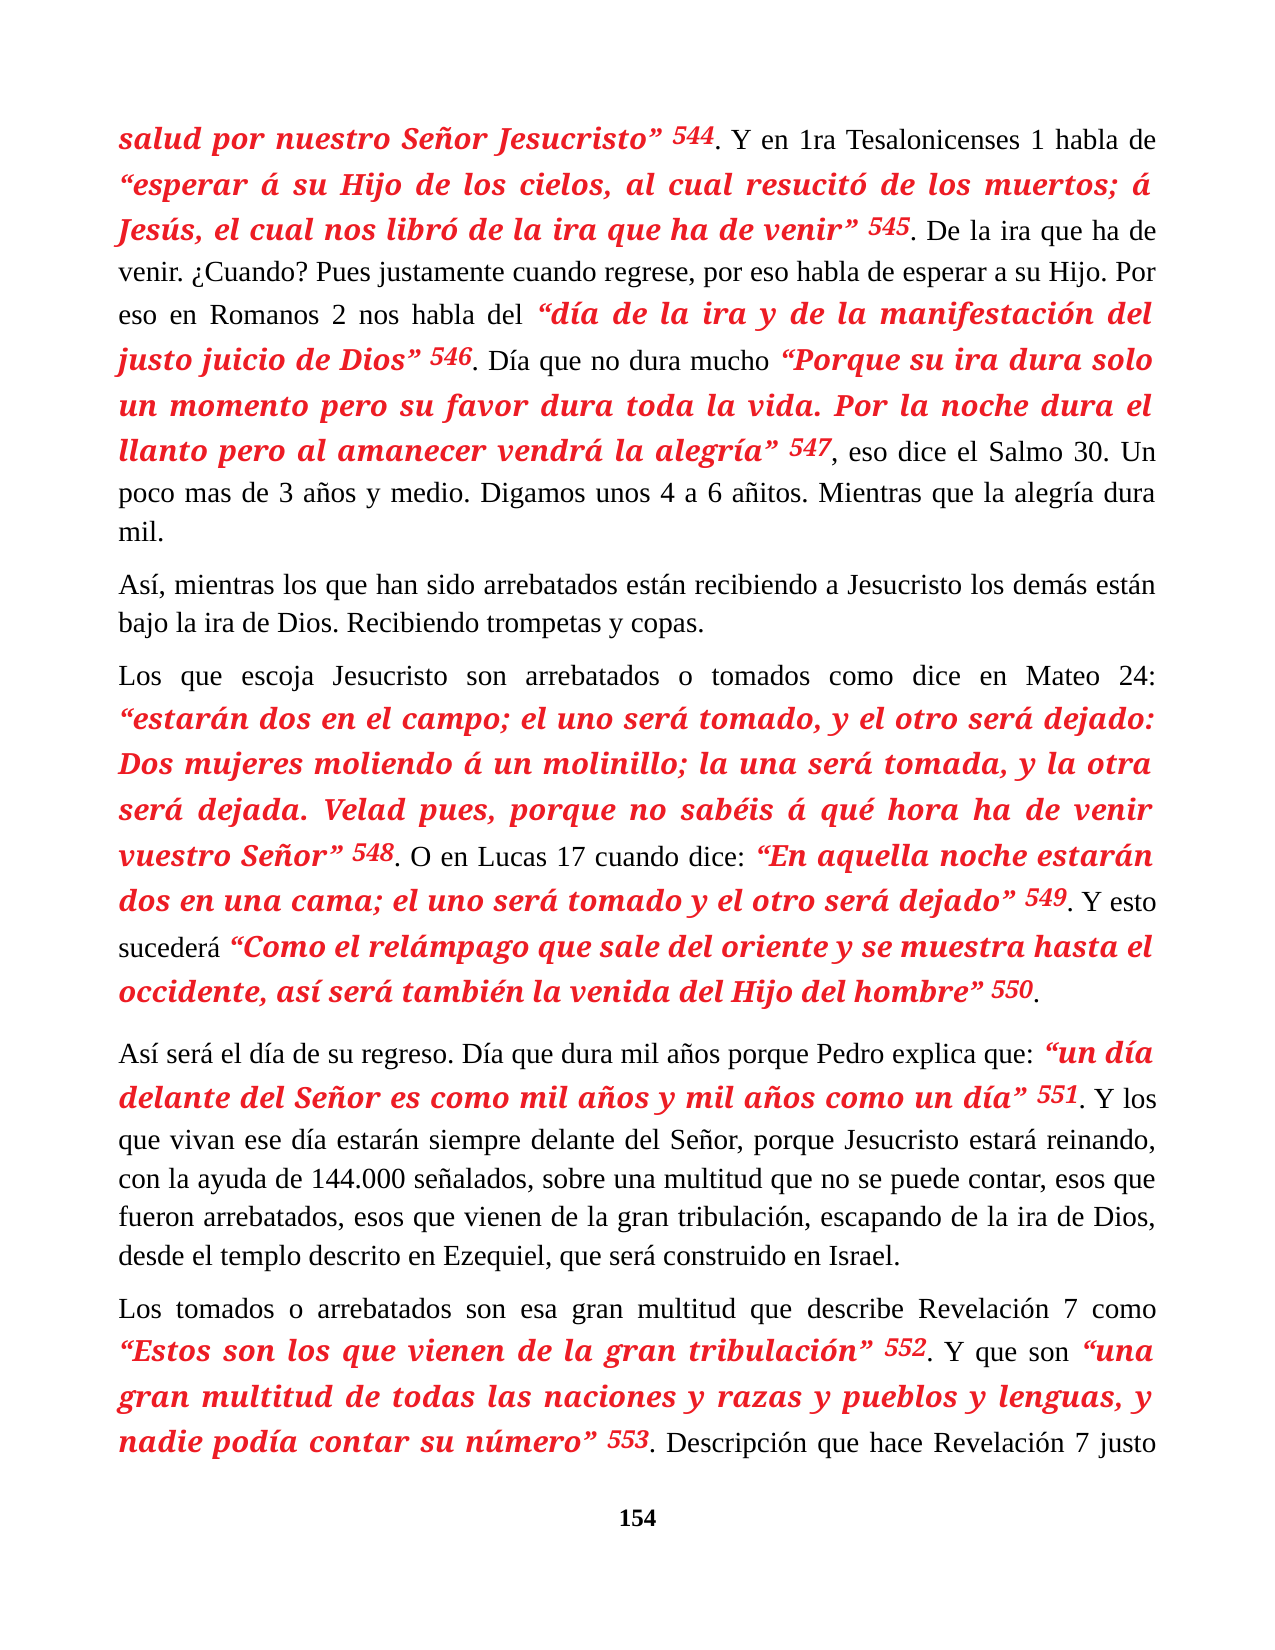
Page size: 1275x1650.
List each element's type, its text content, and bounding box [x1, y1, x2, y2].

text Los tomados o arrebatados son esa gran multitud que describe Revelación 7 como “Estos son los que vienen de la gran tribulación” . Y que son “una gran multitud de todas las naciones y razas y pueblos y lenguas, y nadie podía contar su número” . Descripción que hace Revelación 7 justo [118, 1291, 1157, 1461]
text Los que escoja Jesucristo son arrebatados o tomados como dice en Mateo 24: “estarán dos en el campo; el uno será tomado, y el otro será dejado: Dos mujeres moliendo á un molinillo; la una será tomada, y la otra será dejada. Velad pues, porque no sabéis á qué hora ha de venir vuestro Señor” . O en Lucas 17 cuando dice: “En aquella noche estarán dos en una cama; el uno será tomado y el otro será dejado” . Y esto sucederá “Como el relámpago que sale del oriente y se muestra hasta el occidente, así será también la venida del Hijo del hombre” . [118, 658, 1157, 1011]
text Así será el día de su regreso. Día que dura mil años porque Pedro explica que: “un día delante del Señor es como mil años y mil años como un día” . Y los que vivan ese día estarán siempre delante del Señor, porque Jesucristo estará reinando, con la ayuda de 144.000 señalados, sobre una multitud que no se puede contar, esos que fueron arrebatados, esos que vienen de la gran tribulación, escapando de la ira de Dios, desde el templo descrito en Ezequiel, que será construido en Israel. [118, 1032, 1157, 1271]
text salud por nuestro Señor Jesucristo” . Y en 1ra Tesalonicenses 1 habla de “esperar á su Hijo de los cielos, al cual resucitó de los muertos; á Jesús, el cual nos libró de la ira que ha de venir” . De la ira que ha de venir. ¿Cuando? Pues justamente cuando regrese, por eso habla de esperar a su Hijo. Por eso en Romanos 2 nos habla del “día de la ira y de la manifestación del justo juicio de Dios” . Día que no dura mucho “Porque su ira dura solo un momento pero su favor dura toda la vida. Por la noche dura el llanto pero al amanecer vendrá la alegría” , eso dice el Salmo 30. Un poco mas de 3 años y medio. Digamos unos 4 a 6 añitos. Mientras que la alegría dura mil. [118, 118, 1157, 547]
text Así, mientras los que han sido arrebatados están recibiendo a Jesucristo los demás están bajo la ira de Dios. Recibiendo trompetas y copas. [118, 567, 1157, 639]
